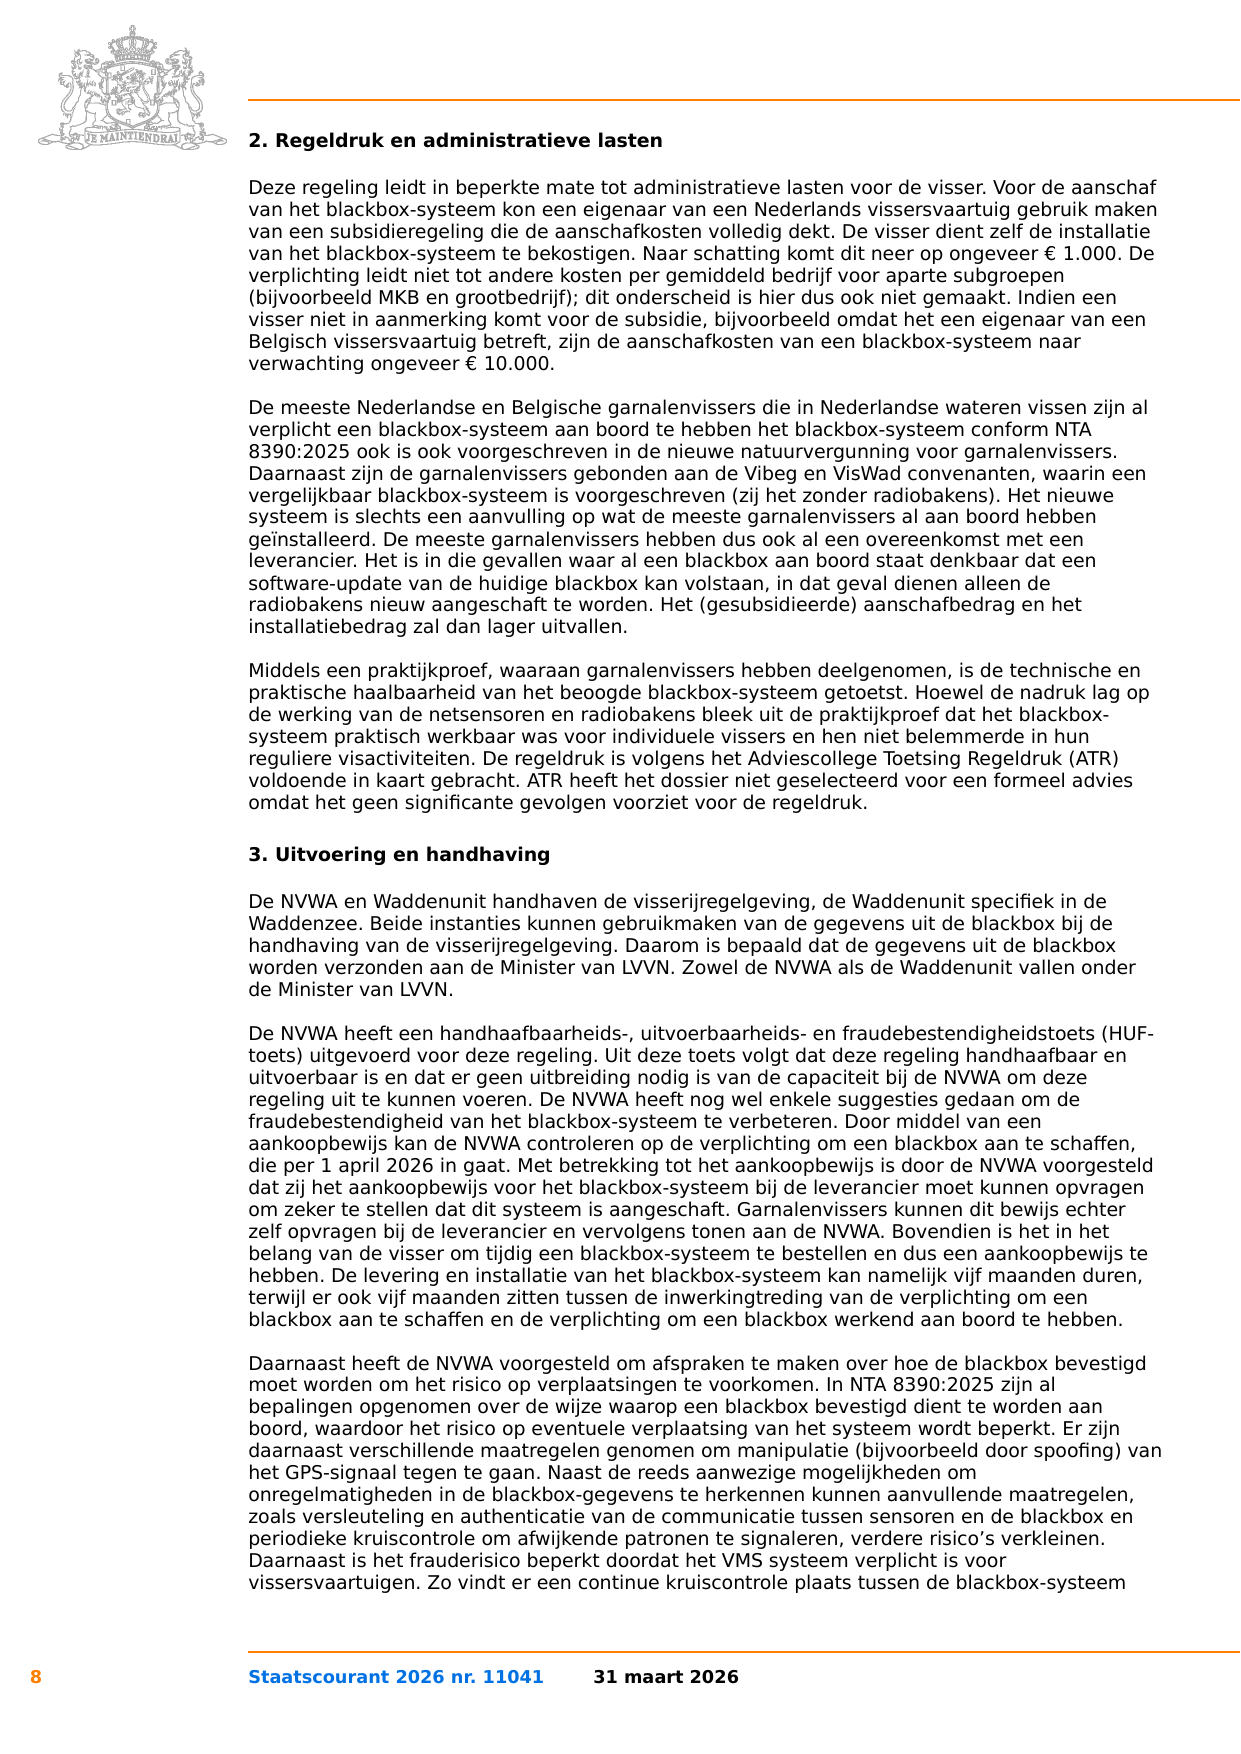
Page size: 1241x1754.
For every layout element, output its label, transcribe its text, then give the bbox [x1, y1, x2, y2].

picture [38, 25, 227, 150]
subtitle 3. Uitvoering en handhaving [248, 844, 1163, 866]
text De NVWA heeft een handhaafbaarheids-, uitvoerbaarheids- en fraudebestendigheidstoets (HUF-toets) uitgevoerd voor deze regeling. Uit deze toets volgt dat deze regeling handhaafbaar en uitvoerbaar is en dat er geen uitbreiding nodig is van de capaciteit bij de NVWA om deze regeling uit te kunnen voeren. De NVWA heeft nog wel enkele suggesties gedaan om de fraudebestendigheid van het blackbox-systeem te verbeteren. Door middel van een aankoopbewijs kan de NVWA controleren op de verplichting om een blackbox aan te schaffen, die per 1 april 2026 in gaat. Met betrekking tot het aankoopbewijs is door de NVWA voorgesteld dat zij het aankoopbewijs voor het blackbox-systeem bij de leverancier moet kunnen opvragen om zeker te stellen dat dit systeem is aangeschaft. Garnalenvissers kunnen dit bewijs echter zelf opvragen bij de leverancier en vervolgens tonen aan de NVWA. Bovendien is het in het belang van de visser om tijdig een blackbox-systeem te bestellen en dus een aankoopbewijs te hebben. De levering en installatie van het blackbox-systeem kan namelijk vijf maanden duren, terwijl er ook vijf maanden zitten tussen de inwerkingtreding van de verplichting om een blackbox aan te schaffen en de verplichting om een blackbox werkend aan boord te hebben. [248, 1023, 1163, 1331]
text Daarnaast heeft de NVWA voorgesteld om afspraken te maken over hoe de blackbox bevestigd moet worden om het risico op verplaatsingen te voorkomen. In NTA 8390:2025 zijn al bepalingen opgenomen over de wijze waarop een blackbox bevestigd dient te worden aan boord, waardoor het risico op eventuele verplaatsing van het systeem wordt beperkt. Er zijn daarnaast verschillende maatregelen genomen om manipulatie (bijvoorbeeld door spoofing) van het GPS-signaal tegen te gaan. Naast de reeds aanwezige mogelijkheden om onregelmatigheden in de blackbox-gegevens te herkennen kunnen aanvullende maatregelen, zoals versleuteling en authenticatie van de communicatie tussen sensoren en de blackbox en periodieke kruiscontrole om afwijkende patronen te signaleren, verdere risico’s verkleinen. Daarnaast is het frauderisico beperkt doordat het VMS systeem verplicht is voor vissersvaartuigen. Zo vindt er een continue kruiscontrole plaats tussen de blackbox-systeem [248, 1352, 1163, 1594]
text De meeste Nederlandse en Belgische garnalenvissers die in Nederlandse wateren vissen zijn al verplicht een blackbox-systeem aan boord te hebben het blackbox-systeem conform NTA 8390:2025 ook is ook voorgeschreven in de nieuwe natuurvergunning voor garnalenvissers. Daarnaast zijn de garnalenvissers gebonden aan de Vibeg en VisWad convenanten, waarin een vergelijkbaar blackbox-systeem is voorgeschreven (zij het zonder radiobakens). Het nieuwe systeem is slechts een aanvulling op wat de meeste garnalenvissers al aan boord hebben geïnstalleerd. De meeste garnalenvissers hebben dus ook al een overeenkomst met een leverancier. Het is in die gevallen waar al een blackbox aan boord staat denkbaar dat een software-update van de huidige blackbox kan volstaan, in dat geval dienen alleen de radiobakens nieuw aangeschaft te worden. Het (gesubsidieerde) aanschafbedrag en het installatiebedrag zal dan lager uitvallen. [248, 397, 1163, 638]
text Deze regeling leidt in beperkte mate tot administratieve lasten voor de visser. Voor de aanschaf van het blackbox-systeem kon een eigenaar van een Nederlands vissersvaartuig gebruik maken van een subsidieregeling die de aanschafkosten volledig dekt. De visser dient zelf de installatie van het blackbox-systeem te bekostigen. Naar schatting komt dit neer op ongeveer € 1.000. De verplichting leidt niet tot andere kosten per gemiddeld bedrijf voor aparte subgroepen (bijvoorbeeld MKB en grootbedrijf); dit onderscheid is hier dus ook niet gemaakt. Indien een visser niet in aanmerking komt voor de subsidie, bijvoorbeeld omdat het een eigenaar van een Belgisch vissersvaartuig betreft, zijn de aanschafkosten van een blackbox-systeem naar verwachting ongeveer € 10.000. [248, 177, 1163, 375]
text De NVWA en Waddenunit handhaven de visserijregelgeving, de Waddenunit specifiek in de Waddenzee. Beide instanties kunnen gebruikmaken van de gegevens uit de blackbox bij de handhaving van de visserijregelgeving. Daarom is bepaald dat de gegevens uit de blackbox worden verzonden aan de Minister van LVVN. Zowel de NVWA als de Waddenunit vallen onder de Minister van LVVN. [248, 891, 1163, 1001]
text Middels een praktijkproef, waaraan garnalenvissers hebben deelgenomen, is de technische en praktische haalbaarheid van het beoogde blackbox-systeem getoetst. Hoewel de nadruk lag op de werking van de netsensoren en radiobakens bleek uit de praktijkproef dat het blackbox-systeem praktisch werkbaar was voor individuele vissers en hen niet belemmerde in hun reguliere visactiviteiten. De regeldruk is volgens het Adviescollege Toetsing Regeldruk (ATR) voldoende in kaart gebracht. ATR heeft het dossier niet geselecteerd voor een formeel advies omdat het geen significante gevolgen voorziet voor de regeldruk. [248, 660, 1163, 814]
subtitle 2. Regeldruk en administratieve lasten [248, 130, 1163, 152]
